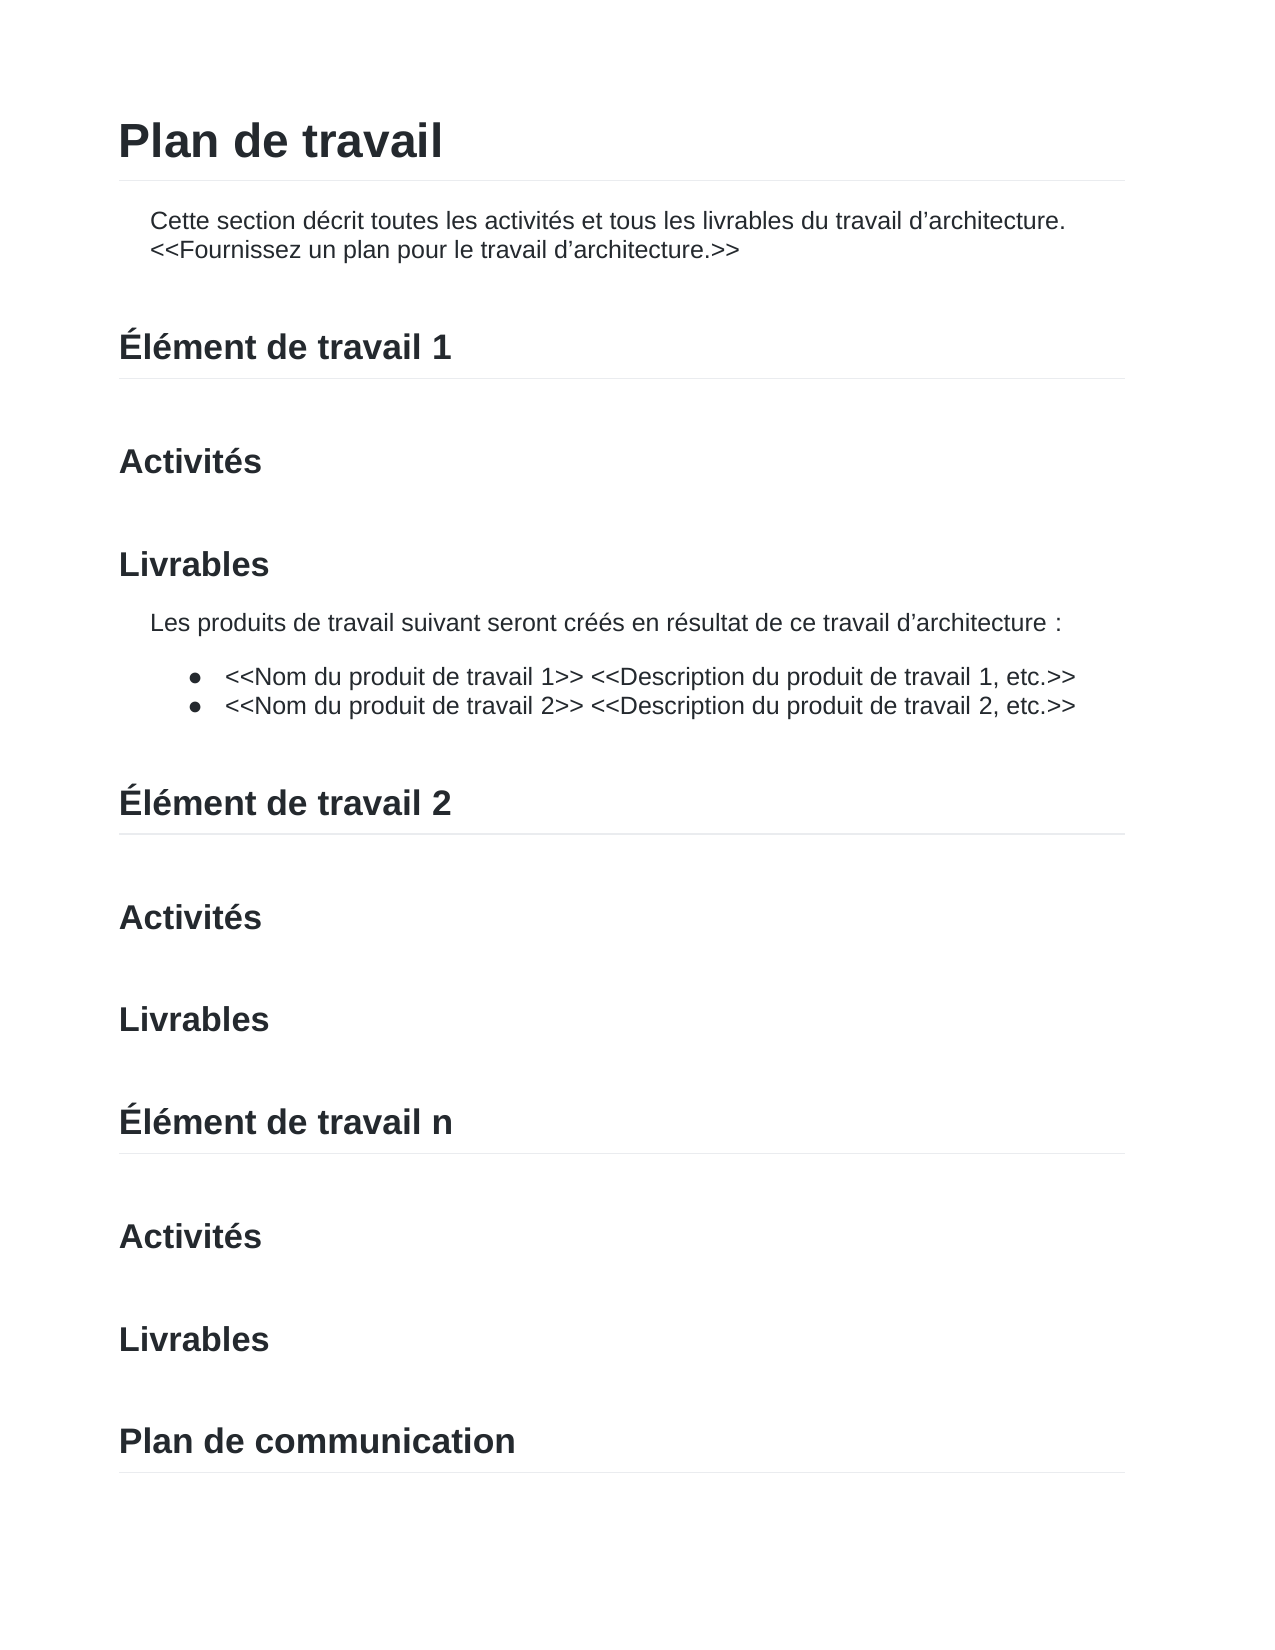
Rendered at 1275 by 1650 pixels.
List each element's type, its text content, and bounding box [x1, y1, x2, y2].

subtitle Élément de travail 1 [119, 326, 1125, 378]
subtitle Élément de travail n [119, 1101, 1125, 1153]
subtitle Activités [119, 897, 1125, 937]
list <<Nom du produit de travail 2>> <<Description du produit de travail 2, etc.>> [187, 691, 1125, 719]
list <<Nom du produit de travail 1>> <<Description du produit de travail 1, etc.>> [187, 662, 1125, 691]
subtitle Plan de communication [119, 1421, 1125, 1472]
subtitle Activités [119, 442, 1125, 481]
text Les produits de travail suivant seront créés en résultat de ce travail d’architecture : [150, 608, 1125, 637]
subtitle Activités [119, 1217, 1125, 1256]
subtitle Livrables [119, 999, 1125, 1039]
subtitle Plan de travail [119, 112, 1125, 180]
subtitle Livrables [119, 1319, 1125, 1358]
subtitle Élément de travail 2 [119, 782, 1125, 833]
text Cette section décrit toutes les activités et tous les livrables du travail d’architecture. <<Fournissez un plan pour le travail d’architecture.>> [150, 206, 1125, 264]
subtitle Livrables [119, 544, 1125, 583]
